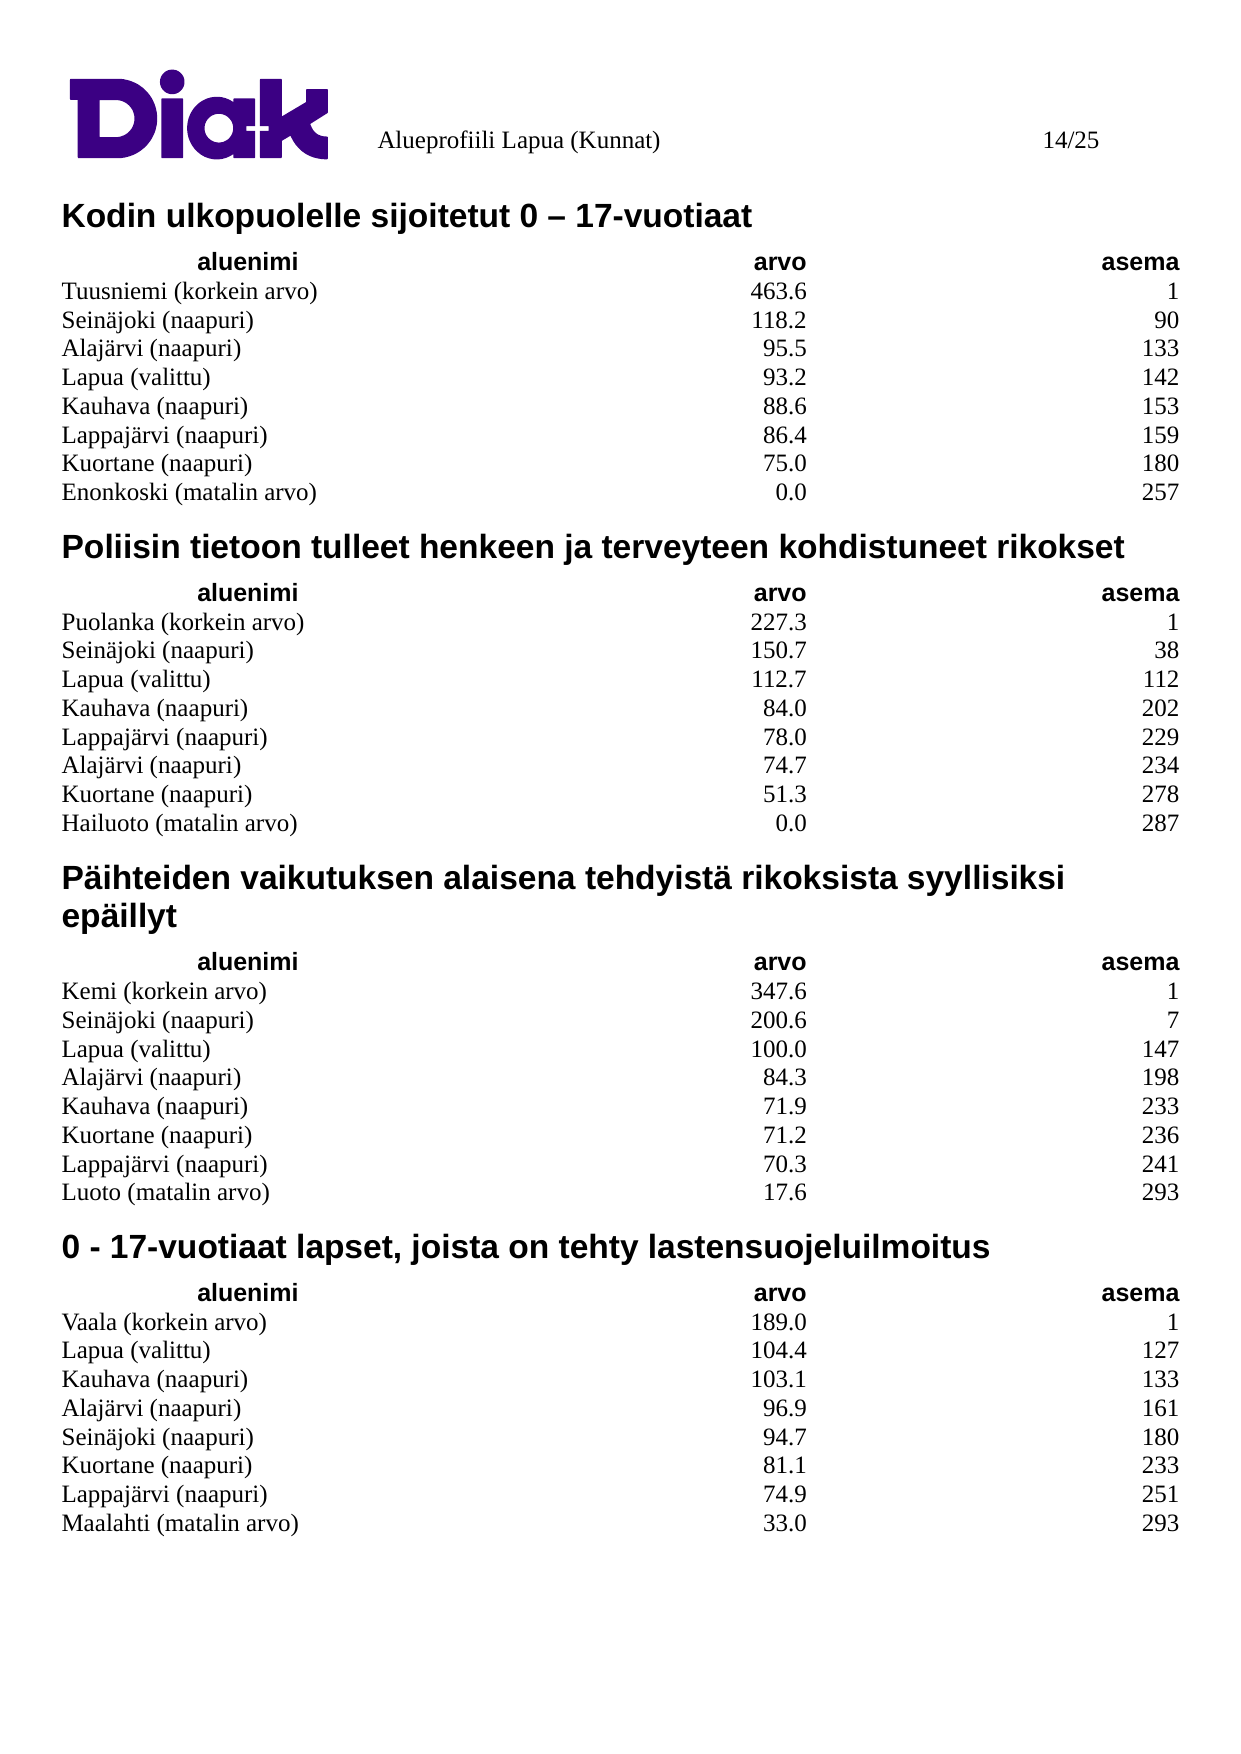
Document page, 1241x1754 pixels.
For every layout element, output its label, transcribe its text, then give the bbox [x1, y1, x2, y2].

table_cell 463.6 [434, 276, 806, 305]
table_cell 33.0 [434, 1508, 806, 1537]
table_cell 95.5 [434, 334, 806, 362]
table_cell 88.6 [434, 391, 806, 420]
table_cell 161 [806, 1393, 1179, 1422]
table_cell Lapua (valittu) [61, 1336, 434, 1364]
table_cell Kauhava (naapuri) [61, 693, 434, 722]
table_cell 84.0 [434, 693, 806, 722]
table_cell Puolanka (korkein arvo) [61, 607, 434, 636]
table_cell 180 [806, 449, 1179, 477]
table_cell 71.2 [434, 1120, 806, 1149]
table_cell 227.3 [434, 607, 806, 636]
table_cell 278 [806, 779, 1179, 808]
table_cell 287 [806, 808, 1179, 837]
table_cell Seinäjoki (naapuri) [61, 1422, 434, 1451]
subtitle Poliisin tietoon tulleet henkeen ja terveyteen kohdistuneet rikokset [61, 527, 1179, 566]
table_cell 71.9 [434, 1091, 806, 1120]
table_header asema [806, 247, 1179, 276]
table_cell Tuusniemi (korkein arvo) [61, 276, 434, 305]
table_header aluenimi [61, 578, 434, 607]
table_cell 1 [806, 976, 1179, 1005]
table_cell 74.9 [434, 1479, 806, 1508]
table_cell 70.3 [434, 1149, 806, 1177]
table_header asema [806, 1278, 1179, 1307]
table_cell 7 [806, 1005, 1179, 1034]
table_cell Kemi (korkein arvo) [61, 976, 434, 1005]
table_cell Lappajärvi (naapuri) [61, 722, 434, 751]
table_cell Kauhava (naapuri) [61, 391, 434, 420]
table_cell Maalahti (matalin arvo) [61, 1508, 434, 1537]
table_cell 93.2 [434, 362, 806, 391]
table_cell 118.2 [434, 305, 806, 333]
table_header asema [806, 948, 1179, 976]
table_cell 229 [806, 722, 1179, 751]
table_cell 251 [806, 1479, 1179, 1508]
table_cell 0.0 [434, 477, 806, 506]
table_cell Seinäjoki (naapuri) [61, 1005, 434, 1034]
table_cell 180 [806, 1422, 1179, 1451]
table_cell 236 [806, 1120, 1179, 1149]
table_cell Kuortane (naapuri) [61, 779, 434, 808]
table_cell Enonkoski (matalin arvo) [61, 477, 434, 506]
table_cell 159 [806, 420, 1179, 448]
table_cell Luoto (matalin arvo) [61, 1178, 434, 1206]
table_cell 1 [806, 276, 1179, 305]
table_cell 51.3 [434, 779, 806, 808]
table_cell 293 [806, 1178, 1179, 1206]
table_cell 189.0 [434, 1307, 806, 1336]
table_header arvo [434, 948, 806, 976]
table_cell Kuortane (naapuri) [61, 1451, 434, 1479]
table_cell 153 [806, 391, 1179, 420]
subtitle 0 - 17-vuotiaat lapset, joista on tehty lastensuojeluilmoitus [61, 1227, 1179, 1266]
table_cell Lappajärvi (naapuri) [61, 1479, 434, 1508]
table_cell 133 [806, 334, 1179, 362]
table_cell 94.7 [434, 1422, 806, 1451]
table_header asema [806, 578, 1179, 607]
table_cell Lapua (valittu) [61, 664, 434, 693]
table_cell 347.6 [434, 976, 806, 1005]
table_cell Alajärvi (naapuri) [61, 1393, 434, 1422]
table_cell 112.7 [434, 664, 806, 693]
table_cell 1 [806, 607, 1179, 636]
subtitle Kodin ulkopuolelle sijoitetut 0 – 17-vuotiaat [61, 196, 1179, 235]
table_cell 84.3 [434, 1063, 806, 1091]
table_cell 112 [806, 664, 1179, 693]
table_cell 234 [806, 751, 1179, 779]
table_cell 127 [806, 1336, 1179, 1364]
table_cell 90 [806, 305, 1179, 333]
table_cell Kuortane (naapuri) [61, 449, 434, 477]
table_cell 38 [806, 636, 1179, 664]
table_cell 147 [806, 1034, 1179, 1062]
table_cell 81.1 [434, 1451, 806, 1479]
table_cell 133 [806, 1364, 1179, 1393]
subtitle Päihteiden vaikutuksen alaisena tehdyistä rikoksista syyllisiksi epäillyt [61, 858, 1179, 935]
table_cell 75.0 [434, 449, 806, 477]
table_cell 293 [806, 1508, 1179, 1537]
table_cell Kauhava (naapuri) [61, 1364, 434, 1393]
table_cell 74.7 [434, 751, 806, 779]
table_cell 100.0 [434, 1034, 806, 1062]
table_cell Lapua (valittu) [61, 1034, 434, 1062]
table_cell 1 [806, 1307, 1179, 1336]
table_cell Lappajärvi (naapuri) [61, 1149, 434, 1177]
table_cell Hailuoto (matalin arvo) [61, 808, 434, 837]
table_cell 103.1 [434, 1364, 806, 1393]
table_cell 96.9 [434, 1393, 806, 1422]
table_cell 233 [806, 1451, 1179, 1479]
table_cell 78.0 [434, 722, 806, 751]
table_header aluenimi [61, 948, 434, 976]
table_cell Alajärvi (naapuri) [61, 1063, 434, 1091]
table_cell 17.6 [434, 1178, 806, 1206]
table_cell 198 [806, 1063, 1179, 1091]
table_cell Seinäjoki (naapuri) [61, 305, 434, 333]
table_header arvo [434, 578, 806, 607]
table_cell 104.4 [434, 1336, 806, 1364]
table_cell 233 [806, 1091, 1179, 1120]
table_cell 150.7 [434, 636, 806, 664]
table_cell Seinäjoki (naapuri) [61, 636, 434, 664]
table_cell Kauhava (naapuri) [61, 1091, 434, 1120]
table_cell 202 [806, 693, 1179, 722]
table_cell 241 [806, 1149, 1179, 1177]
table_cell Vaala (korkein arvo) [61, 1307, 434, 1336]
table_header aluenimi [61, 247, 434, 276]
table_cell Lappajärvi (naapuri) [61, 420, 434, 448]
table_cell Kuortane (naapuri) [61, 1120, 434, 1149]
table_cell 86.4 [434, 420, 806, 448]
table_header arvo [434, 247, 806, 276]
table_cell 200.6 [434, 1005, 806, 1034]
table_header aluenimi [61, 1278, 434, 1307]
table_cell 257 [806, 477, 1179, 506]
table_cell 0.0 [434, 808, 806, 837]
table_cell 142 [806, 362, 1179, 391]
table_cell Alajärvi (naapuri) [61, 751, 434, 779]
table_header arvo [434, 1278, 806, 1307]
table_cell Lapua (valittu) [61, 362, 434, 391]
table_cell Alajärvi (naapuri) [61, 334, 434, 362]
